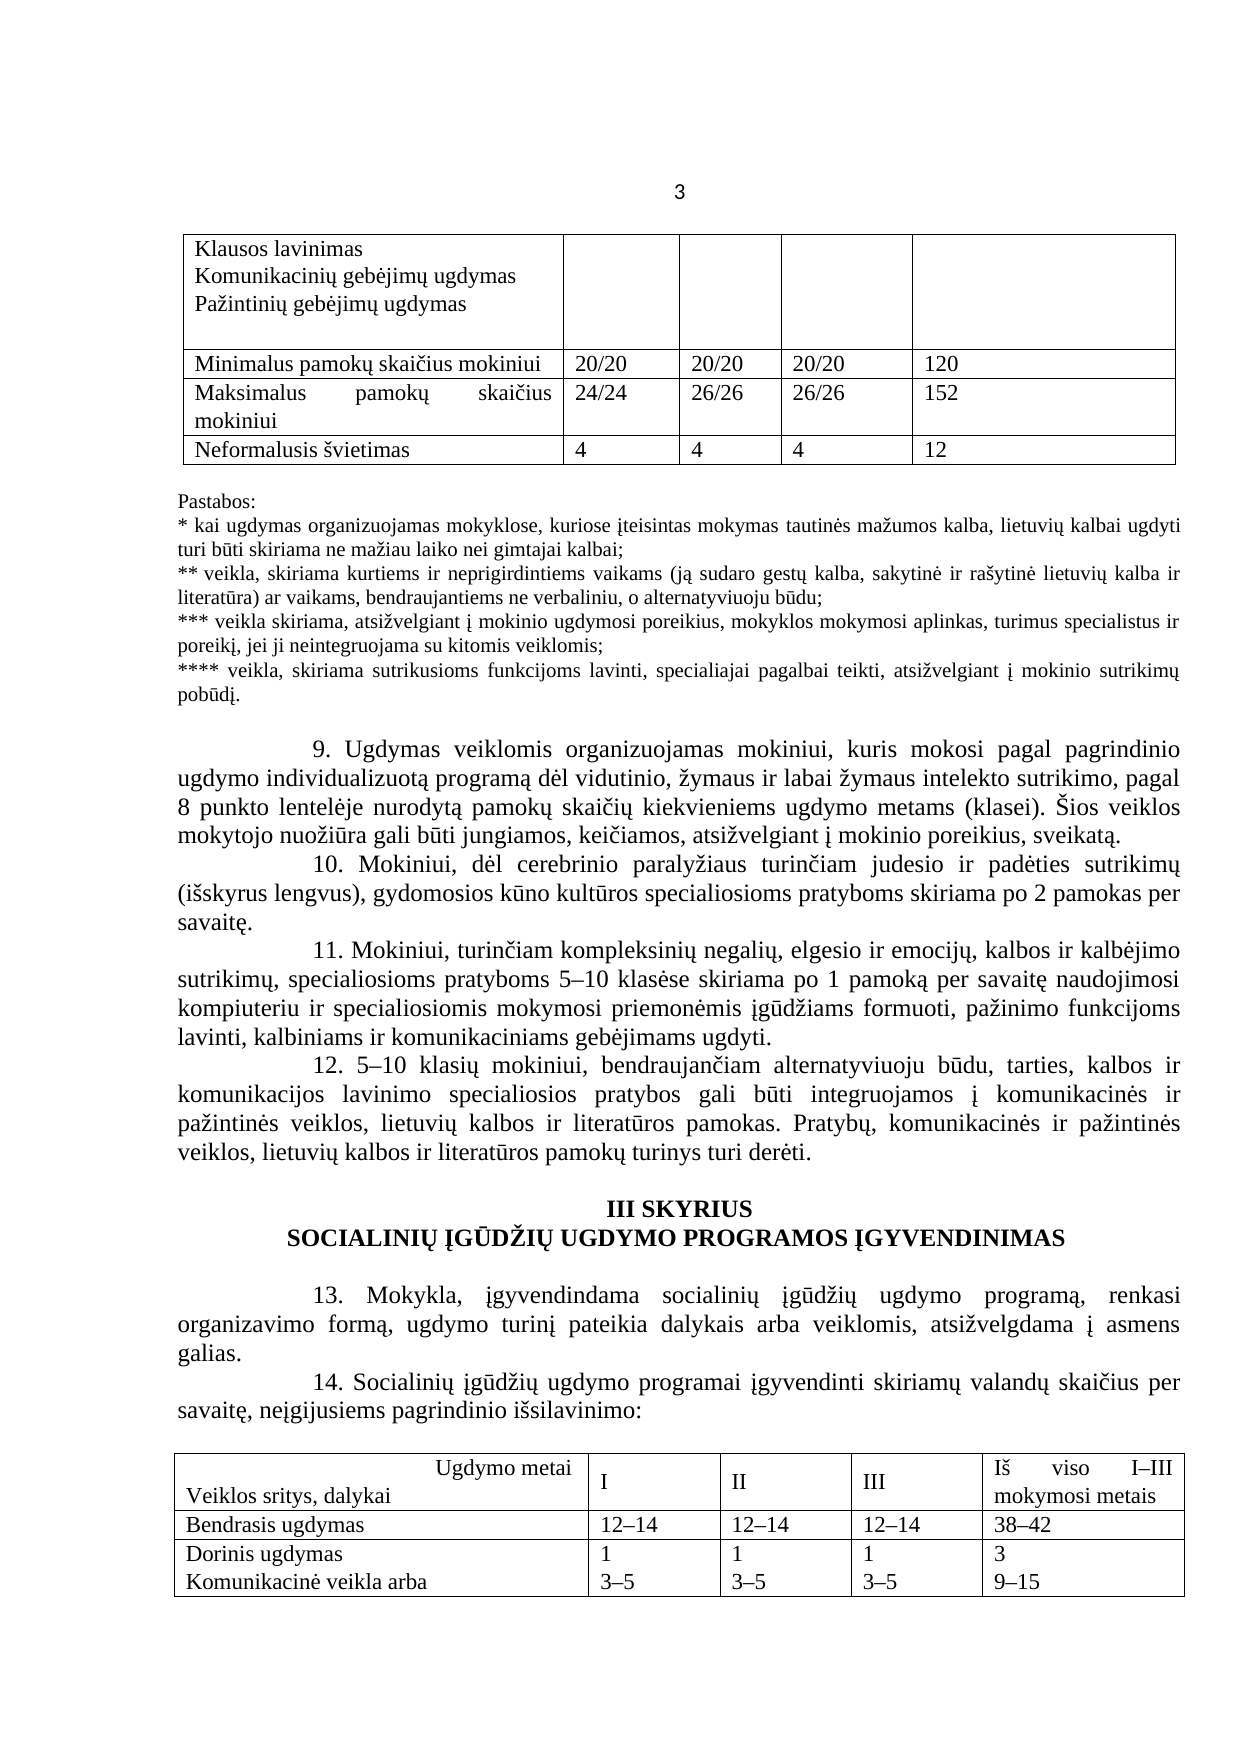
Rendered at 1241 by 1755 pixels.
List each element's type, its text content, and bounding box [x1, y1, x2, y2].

table_cell 1 3–5 [721, 1540, 851, 1596]
table_cell Maksimalus pamokų skaičius mokiniui [184, 379, 563, 435]
table_cell 12–14 [721, 1511, 851, 1539]
table_cell [680, 235, 781, 349]
table_cell 4 [782, 436, 912, 464]
text 9. Ugdymas veiklomis organizuojamas mokiniui, kuris mokosi pagal pagrindinio ugdymo individualizuotą programą dėl vidutinio, žymaus ir labai žymaus intelekto sutrikimo, pagal 8 punkto lentelėje nurodytą pamokų skaičių kiekvieniems ugdymo metams (klasei). Šios veiklos mokytojo nuožiūra gali būti jungiamos, keičiamos, atsižvelgiant į mokinio poreikius, sveikatą. [177, 734, 1181, 849]
table_header Iš viso I–III mokymosi metais [983, 1454, 1184, 1510]
table_cell [913, 235, 1175, 349]
text **** veikla, skiriama sutrikusioms funkcijoms lavinti, specialiajai pagalbai teikti, atsižvelgiant į mokinio sutrikimų pobūdį. [177, 657, 1181, 706]
text 10. Mokiniui, dėl cerebrinio paralyžiaus turinčiam judesio ir padėties sutrikimų (išskyrus lengvus), gydomosios kūno kultūros specialiosioms pratyboms skiriama po 2 pamokas per savaitę. [177, 849, 1181, 936]
table_cell 20/20 [564, 350, 679, 378]
table_cell 4 [564, 436, 679, 464]
table_header II [721, 1454, 851, 1510]
table_cell 20/20 [782, 350, 912, 378]
table_cell 12 [913, 436, 1175, 464]
text * kai ugdymas organizuojamas mokyklose, kuriose įteisintas mokymas tautinės mažumos kalba, lietuvių kalbai ugdyti turi būti skiriama ne mažiau laiko nei gimtajai kalbai; [177, 513, 1181, 561]
table_cell 12–14 [589, 1511, 720, 1539]
table_cell 38–42 [983, 1511, 1184, 1539]
table_cell Klausos lavinimas Komunikacinių gebėjimų ugdymas Pažintinių gebėjimų ugdymas [184, 235, 563, 349]
text 11. Mokiniui, turinčiam kompleksinių negalių, elgesio ir emocijų, kalbos ir kalbėjimo sutrikimų, specialiosioms pratyboms 5–10 klasėse skiriama po 1 pamoką per savaitę naudojimosi kompiuteriu ir specialiosiomis mokymosi priemonėmis įgūdžiams formuoti, pažinimo funkcijoms lavinti, kalbiniams ir komunikaciniams gebėjimams ugdyti. [177, 936, 1181, 1051]
table_header I [589, 1454, 720, 1510]
text SOCIALINIŲ ĮGŪDŽIŲ UGDYMO PROGRAMOS ĮGYVENDINIMAS [177, 1223, 1181, 1252]
table_cell [564, 235, 679, 349]
table_cell 1 3–5 [852, 1540, 982, 1596]
table_header Ugdymo metai Veiklos sritys, dalykai [175, 1454, 588, 1510]
text *** veikla skiriama, atsižvelgiant į mokinio ugdymosi poreikius, mokyklos mokymosi aplinkas, turimus specialistus ir poreikį, jei ji neintegruojama su kitomis veiklomis; [177, 609, 1181, 657]
table_cell Neformalusis švietimas [184, 436, 563, 464]
text 12. 5–10 klasių mokiniui, bendraujančiam alternatyviuoju būdu, tarties, kalbos ir komunikacijos lavinimo specialiosios pratybos gali būti integruojamos į komunikacinės ir pažintinės veiklos, lietuvių kalbos ir literatūros pamokas. Pratybų, komunikacinės ir pažintinės veiklos, lietuvių kalbos ir literatūros pamokų turinys turi derėti. [177, 1051, 1181, 1166]
table_cell 26/26 [680, 379, 781, 435]
table_cell 26/26 [782, 379, 912, 435]
table_cell 120 [913, 350, 1175, 378]
text 13. Mokykla, įgyvendindama socialinių įgūdžių ugdymo programą, renkasi organizavimo formą, ugdymo turinį pateikia dalykais arba veiklomis, atsižvelgdama į asmens galias. [177, 1281, 1181, 1367]
table_cell 3 9–15 [983, 1540, 1184, 1596]
table_cell Dorinis ugdymas Komunikacinė veikla arba [175, 1540, 588, 1596]
text ** veikla, skiriama kurtiems ir neprigirdintiems vaikams (ją sudaro gestų kalba, sakytinė ir rašytinė lietuvių kalba ir literatūra) ar vaikams, bendraujantiems ne verbaliniu, o alternatyviuoju būdu; [177, 561, 1181, 609]
table_cell 4 [680, 436, 781, 464]
table_cell 1 3–5 [589, 1540, 720, 1596]
table_cell 20/20 [680, 350, 781, 378]
table_cell 12–14 [852, 1511, 982, 1539]
table_cell Minimalus pamokų skaičius mokiniui [184, 350, 563, 378]
text III SKYRIUS [177, 1194, 1181, 1223]
table_cell 24/24 [564, 379, 679, 435]
table_cell Bendrasis ugdymas [175, 1511, 588, 1539]
table_header III [852, 1454, 982, 1510]
table_cell [782, 235, 912, 349]
text Pastabos: [177, 489, 1181, 513]
text 14. Socialinių įgūdžių ugdymo programai įgyvendinti skiriamų valandų skaičius per savaitę, neįgijusiems pagrindinio išsilavinimo: [177, 1367, 1181, 1424]
table_cell 152 [913, 379, 1175, 435]
